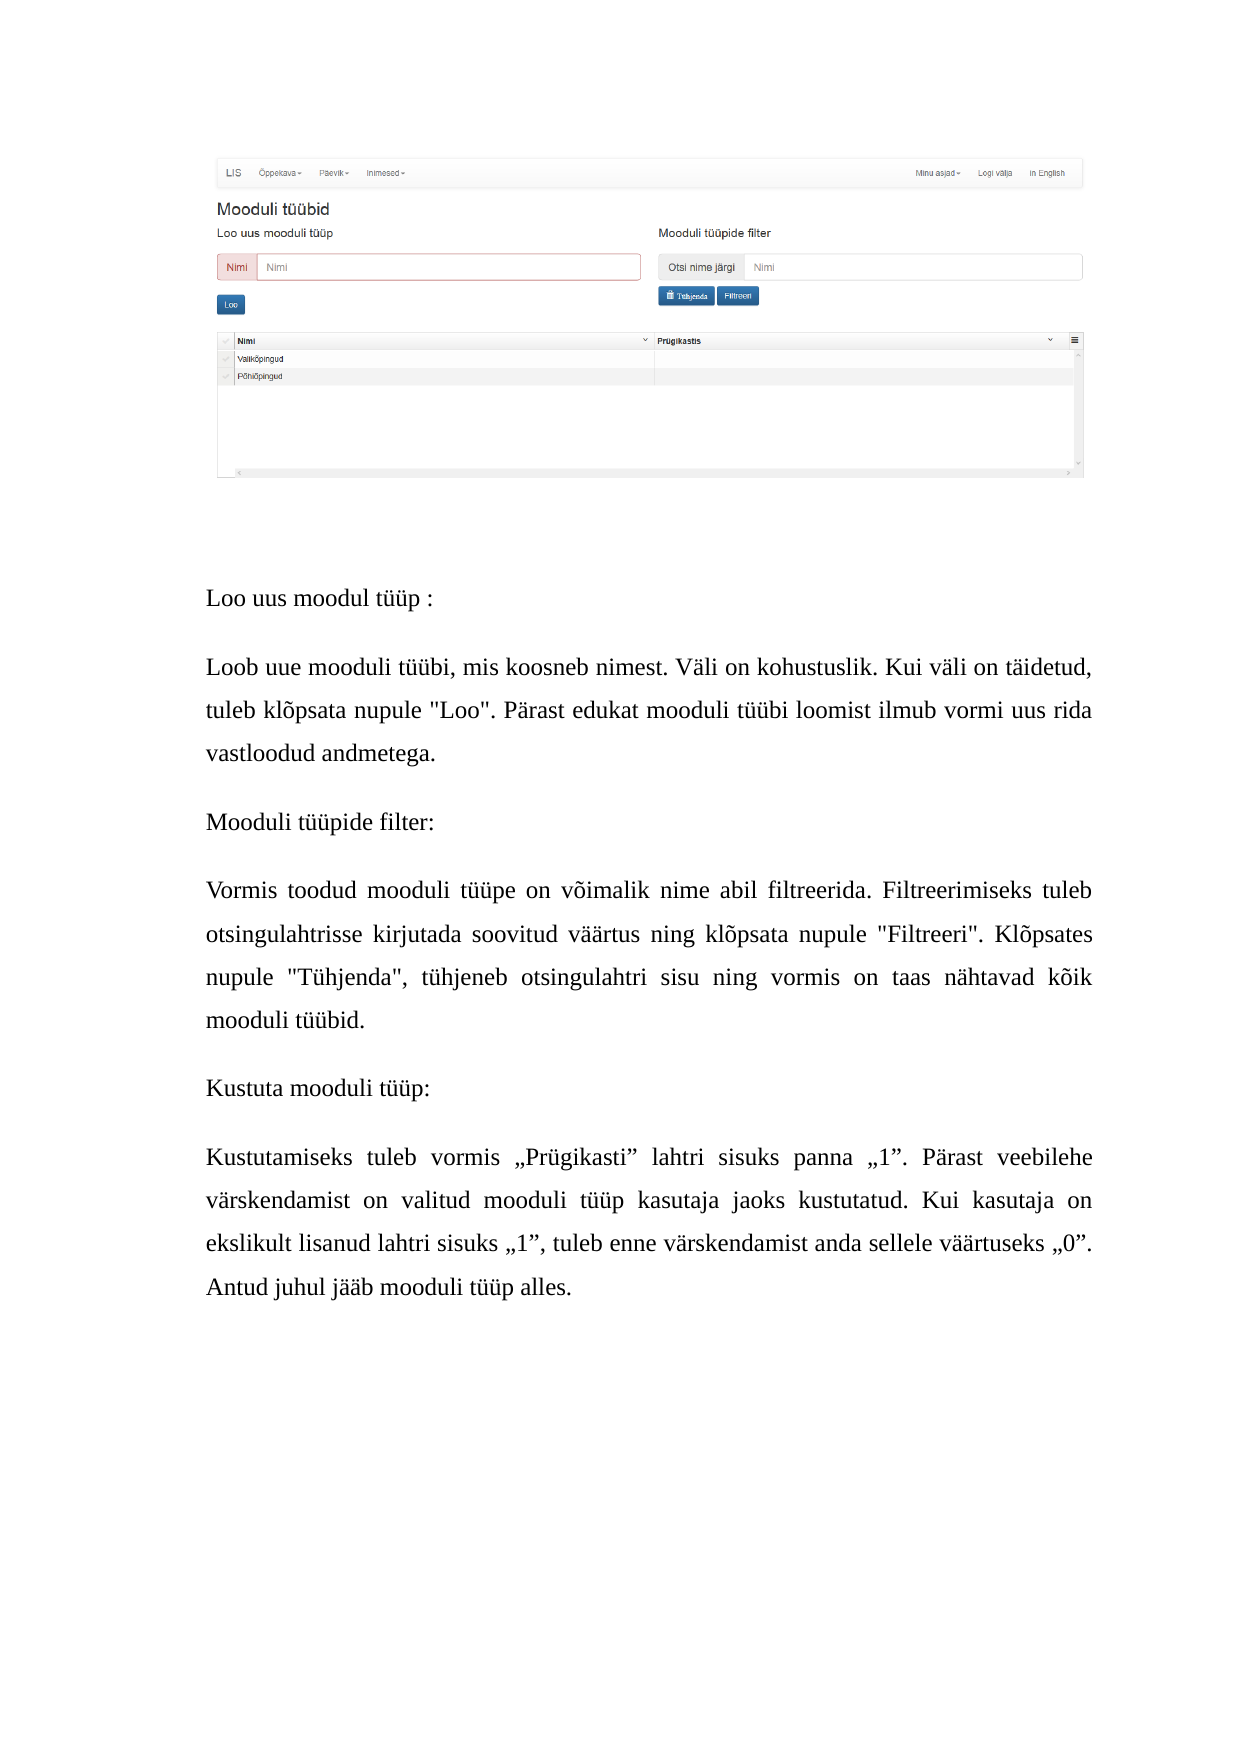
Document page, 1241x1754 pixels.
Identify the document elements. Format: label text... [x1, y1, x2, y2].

text Kustuta mooduli tüüp: [206, 1073, 1093, 1102]
picture [205, 147, 1094, 569]
text Mooduli tüüpide filter: [206, 807, 1093, 836]
text Kustutamiseks tuleb vormis „Prügikasti” lahtri sisuks panna „1”. Pärast veebilehe värskendamist on valitud mooduli tüüp kasutaja jaoks kustutatud. Kui kasutaja on ekslikult lisanud lahtri sisuks „1”, tuleb enne värskendamist anda sellele väärtuseks „0”. Antud juhul jääb mooduli tüüp alles. [206, 1142, 1093, 1300]
text Loo uus moodul tüüp : [206, 569, 1093, 612]
text Vormis toodud mooduli tüüpe on võimalik nime abil filtreerida. Filtreerimiseks tuleb otsingulahtrisse kirjutada soovitud väärtus ning klõpsata nupule "Filtreeri". Klõpsates nupule "Tühjenda", tühjeneb otsingulahtri sisu ning vormis on taas nähtavad kõik mooduli tüübid. [206, 876, 1093, 1034]
text Loob uue mooduli tüübi, mis koosneb nimest. Väli on kohustuslik. Kui väli on täidetud, tuleb klõpsata nupule "Loo". Pärast edukat mooduli tüübi loomist ilmub vormi uus rida vastloodud andmetega. [206, 652, 1093, 767]
